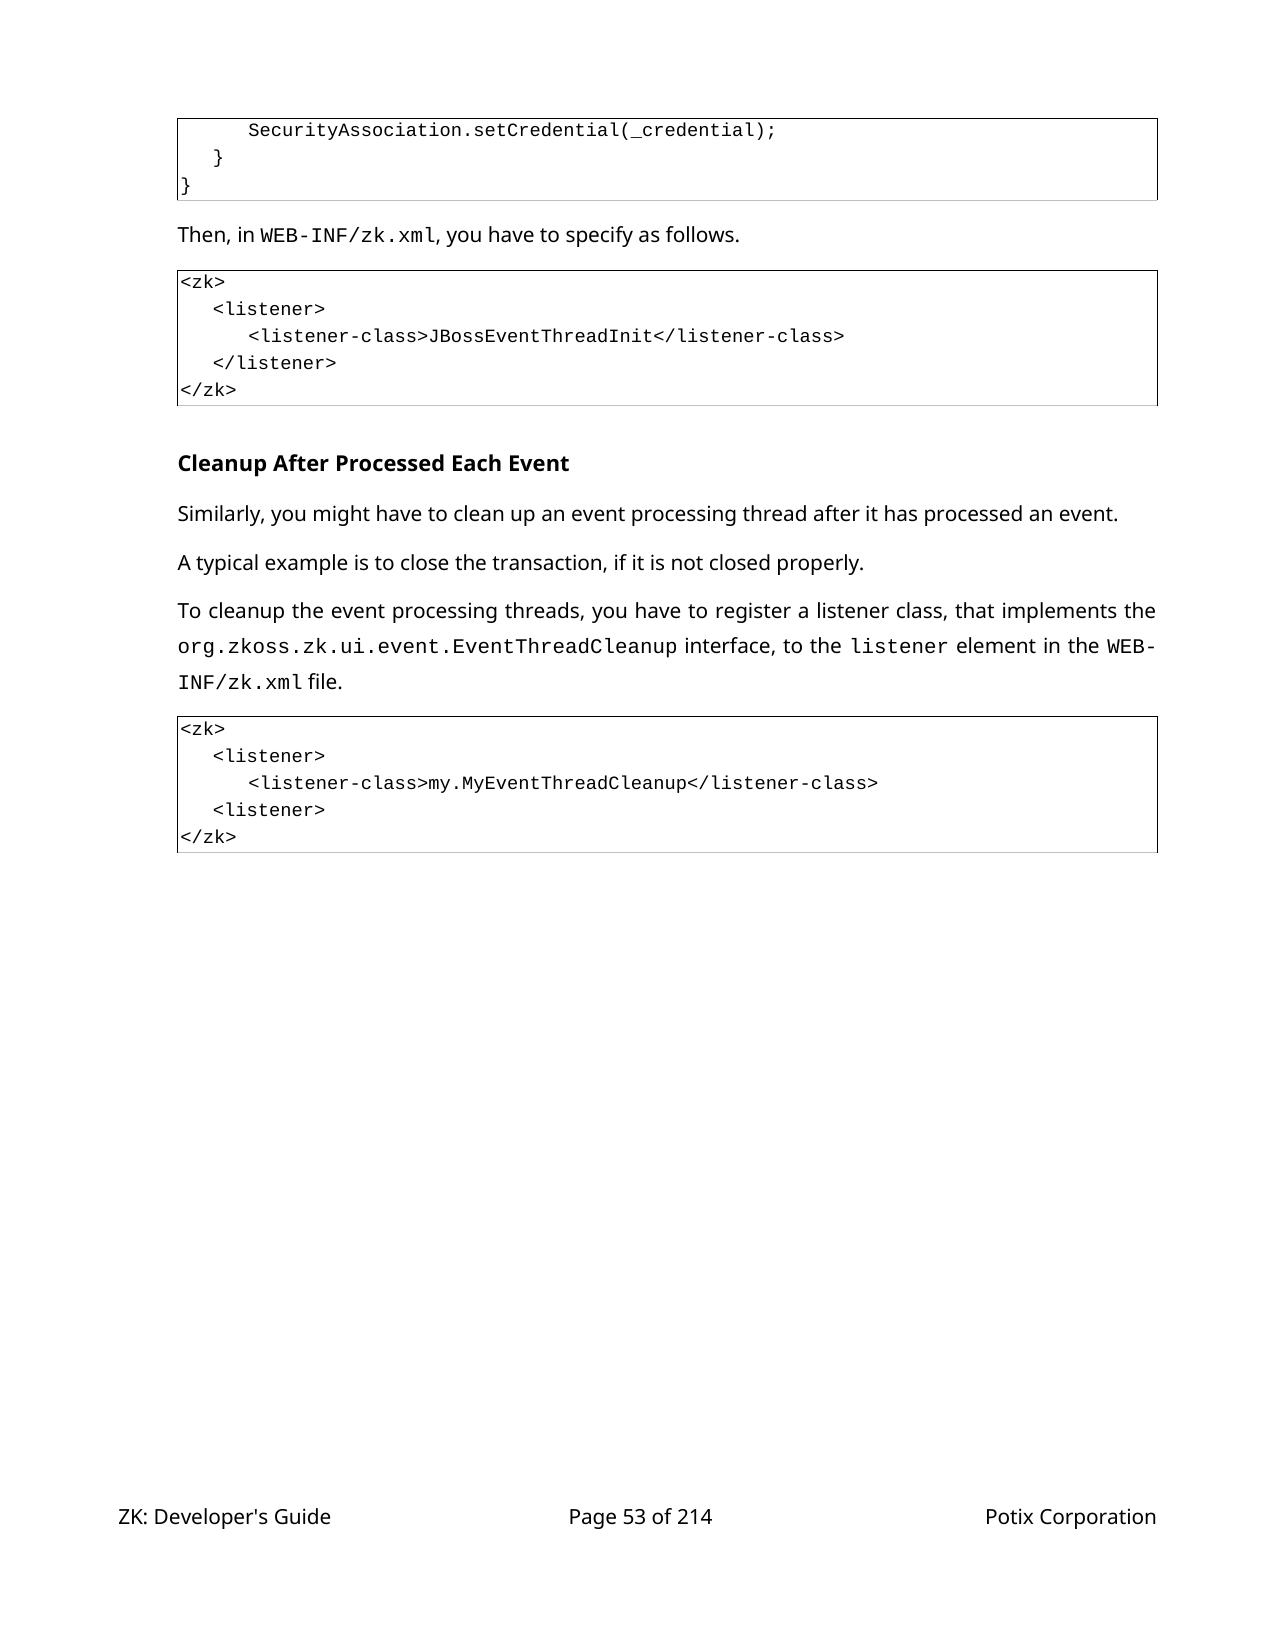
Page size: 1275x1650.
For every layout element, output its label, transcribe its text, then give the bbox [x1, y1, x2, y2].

text A typical example is to close the transaction, if it is not closed properly. [177, 548, 1157, 576]
text <listener> [178, 798, 1157, 822]
text <listener-class>JBossEventThreadInit</listener-class> [178, 324, 1157, 348]
text Then, in WEB-INF/zk.xml, you have to specify as follows. [177, 220, 1157, 249]
text <listener> [178, 743, 1157, 768]
text <zk> [178, 717, 1157, 741]
text </listener> [178, 351, 1157, 375]
text To cleanup the event processing threads, you have to register a listener class, that implements the org.zkoss.zk.ui.event.EventThreadCleanup interface, to the listener element in the WEB-INF/zk.xml file. [177, 596, 1157, 696]
text } [178, 145, 1157, 169]
subtitle Cleanup After Processed Each Event [177, 448, 1157, 478]
text </zk> [178, 378, 1157, 405]
text <listener> [178, 297, 1157, 321]
text <zk> [178, 271, 1157, 294]
text <listener-class>my.MyEventThreadCleanup</listener-class> [178, 771, 1157, 795]
text SecurityAssociation.setCredential(_credential); [178, 119, 1157, 142]
text } [178, 172, 1157, 200]
text </zk> [178, 825, 1157, 852]
text Similarly, you might have to clean up an event processing thread after it has processed an event. [177, 499, 1157, 527]
